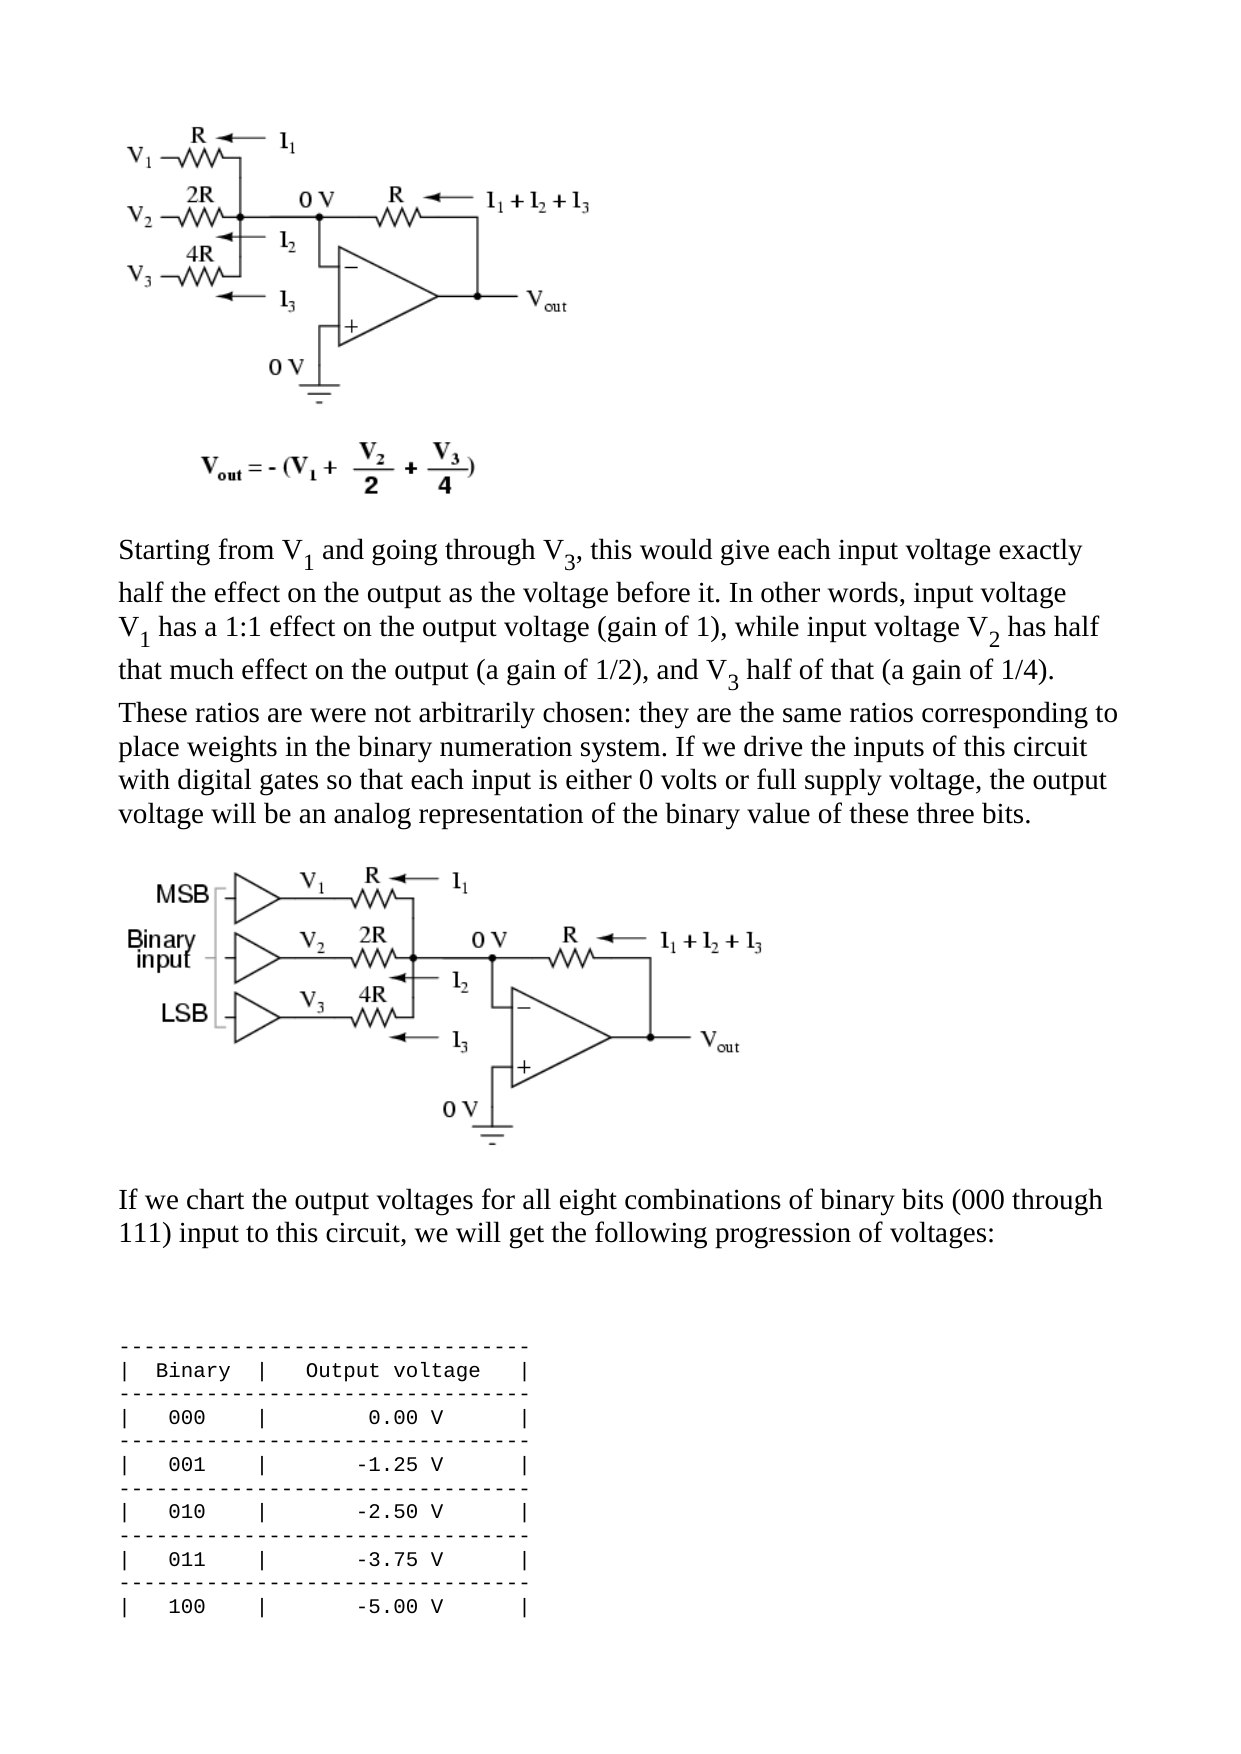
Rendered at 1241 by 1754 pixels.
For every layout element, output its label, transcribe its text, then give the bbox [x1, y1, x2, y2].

text --------------------------------- [118, 1383, 1122, 1407]
text --------------------------------- [118, 1336, 1122, 1359]
text | 001 | -1.25 V | [118, 1454, 1122, 1478]
text | 011 | -3.75 V | [118, 1549, 1122, 1572]
text --------------------------------- [118, 1572, 1122, 1596]
text --------------------------------- [118, 1478, 1122, 1501]
text | 000 | 0.00 V | [118, 1407, 1122, 1431]
text | Binary | Output voltage | [118, 1359, 1122, 1383]
text --------------------------------- [118, 1525, 1122, 1549]
text | 100 | -5.00 V | [118, 1596, 1122, 1620]
text --------------------------------- [118, 1431, 1122, 1454]
text | 010 | -2.50 V | [118, 1501, 1122, 1525]
text Starting from V1 and going through V3, this would give each input voltage exactly half the effect on the output as the voltage before it. In other words, input voltage V1 has a 1:1 effect on the output voltage (gain of 1), while input voltage V2 has half that much effect on the output (a gain of 1/2), and V3 half of that (a gain of 1/4). These ratios are were not arbitrarily chosen: they are the same ratios corresponding to place weights in the binary numeration system. If we drive the inputs of this circuit with digital gates so that each input is either 0 volts or full supply voltage, the output voltage will be an analog representation of the binary value of these three bits. [118, 532, 1122, 829]
picture [118, 858, 773, 1153]
text If we chart the output voltages for all eight combinations of binary bits (000 through 111) input to this circuit, we will get the following progression of voltages: [118, 1182, 1122, 1249]
picture [118, 118, 599, 503]
